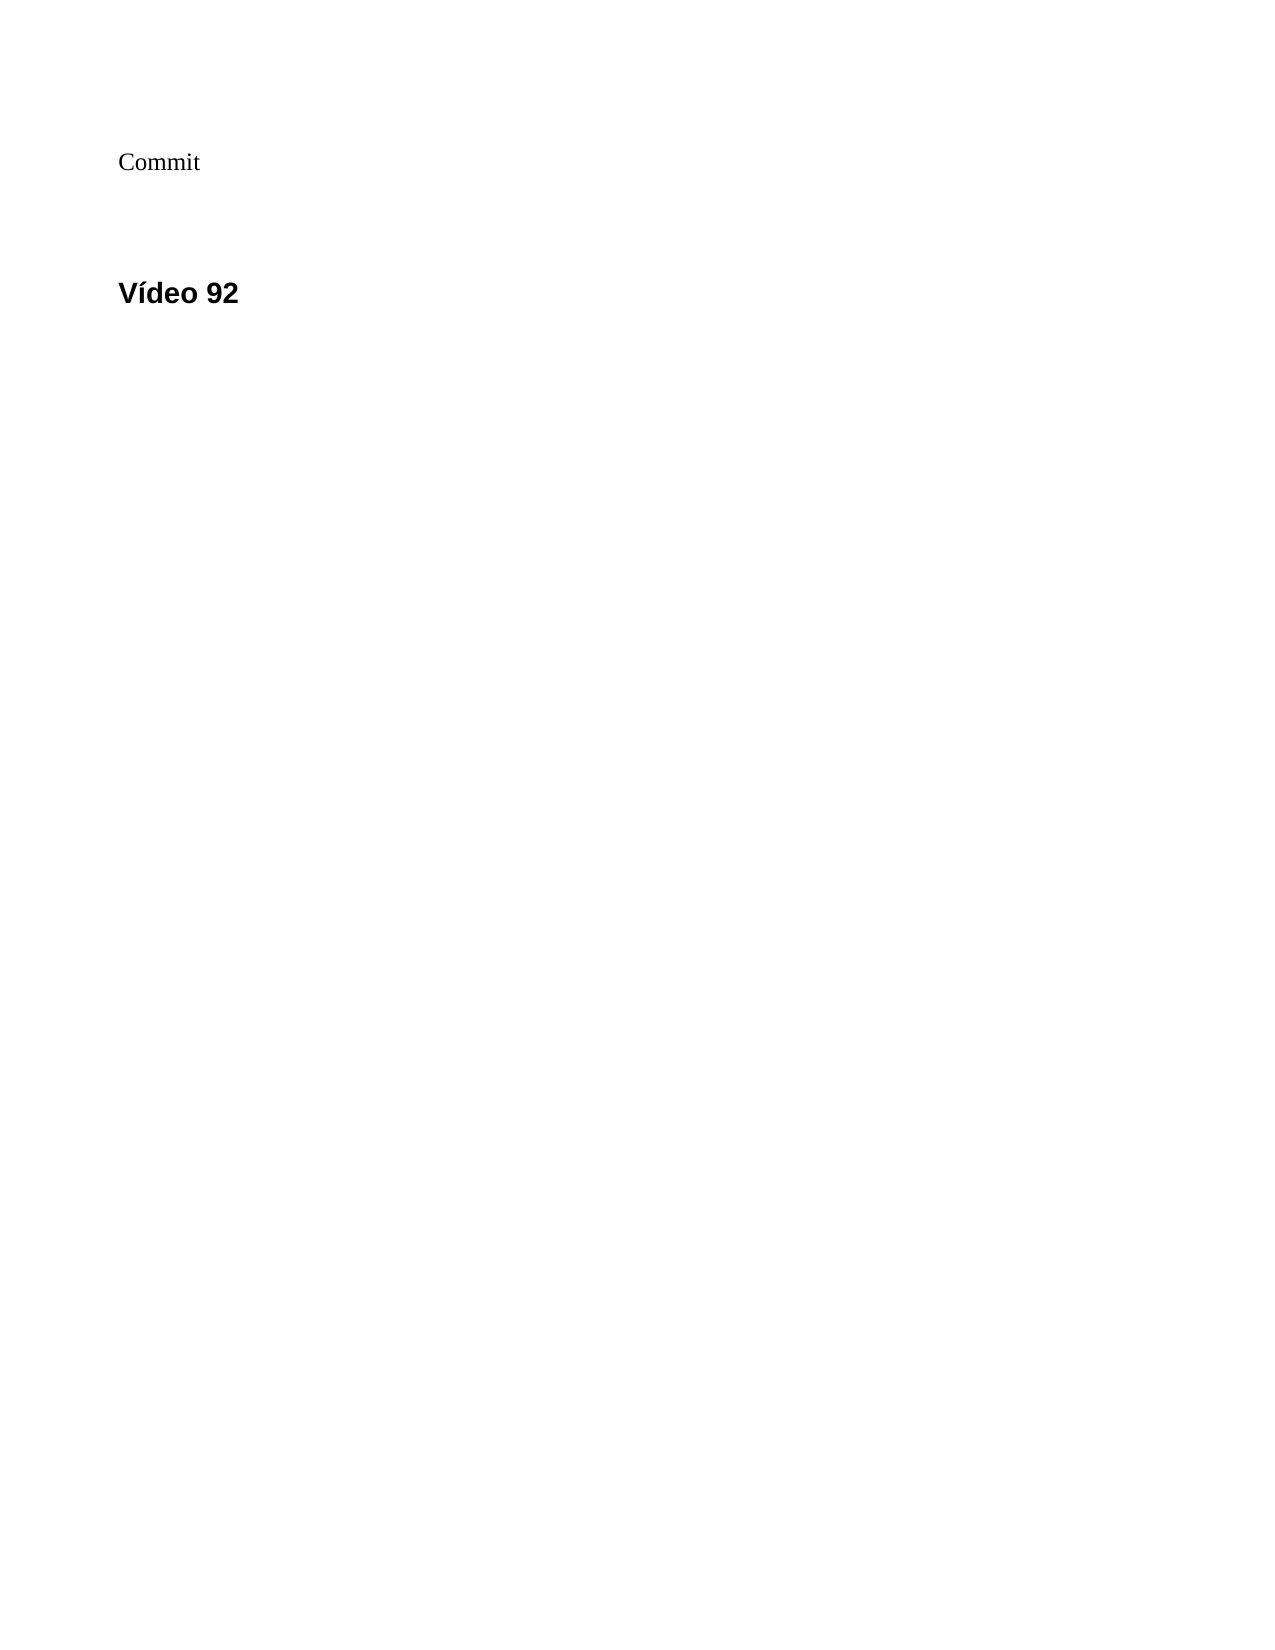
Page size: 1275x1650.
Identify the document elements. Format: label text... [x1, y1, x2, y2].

text Commit [118, 147, 1157, 176]
subtitle Vídeo 92 [118, 276, 1157, 310]
